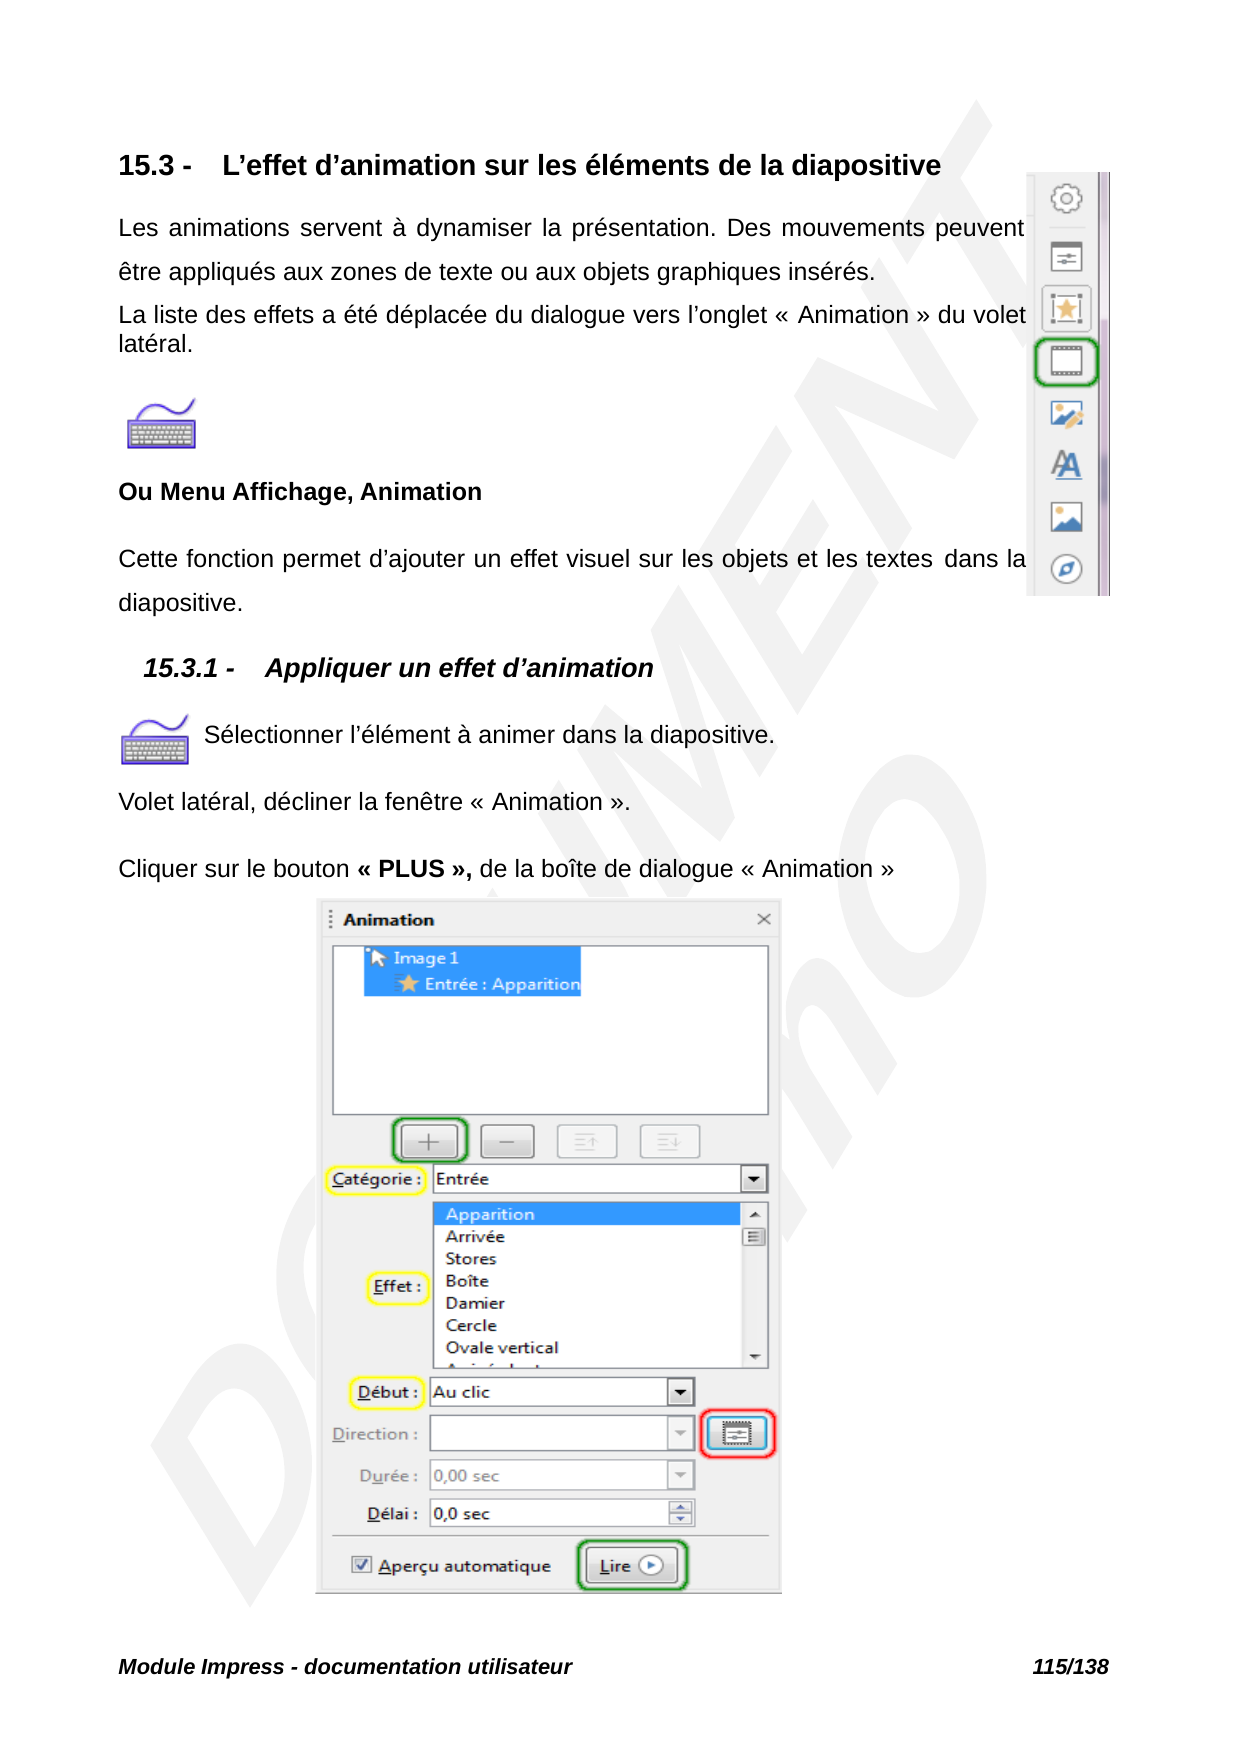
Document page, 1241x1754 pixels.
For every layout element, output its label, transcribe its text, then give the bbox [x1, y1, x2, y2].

text La liste des effets a été déplacée du dialogue vers l’onglet « Animation » du volet latéral. [118, 300, 1026, 358]
picture [315, 897, 782, 1594]
text Volet latéral, décliner la fenêtre « Animation ». [118, 787, 1122, 816]
picture [117, 703, 192, 779]
picture [1026, 172, 1110, 596]
text Cette fonction permet d’ajouter un effet visuel sur les objets et les textes dans la diapositive. [118, 544, 1122, 617]
subtitle Appliquer un effet d’animation [143, 652, 1122, 683]
subtitle L’effet d’animation sur les éléments de la diapositive [118, 147, 1122, 181]
picture [123, 387, 199, 463]
text [1110, 382, 1122, 506]
text Ou Menu Affichage, Animation [118, 463, 1026, 506]
text Les animations servent à dynamiser la présentation. Des mouvements peuvent être appliqués aux zones de texte ou aux objets graphiques insérés. [118, 213, 1026, 286]
text Cliquer sur le bouton « Plus », de la boîte de dialogue « Animation » [118, 854, 1122, 883]
text Sélectionner l’élément à animer dans la diapositive. [192, 719, 1122, 748]
